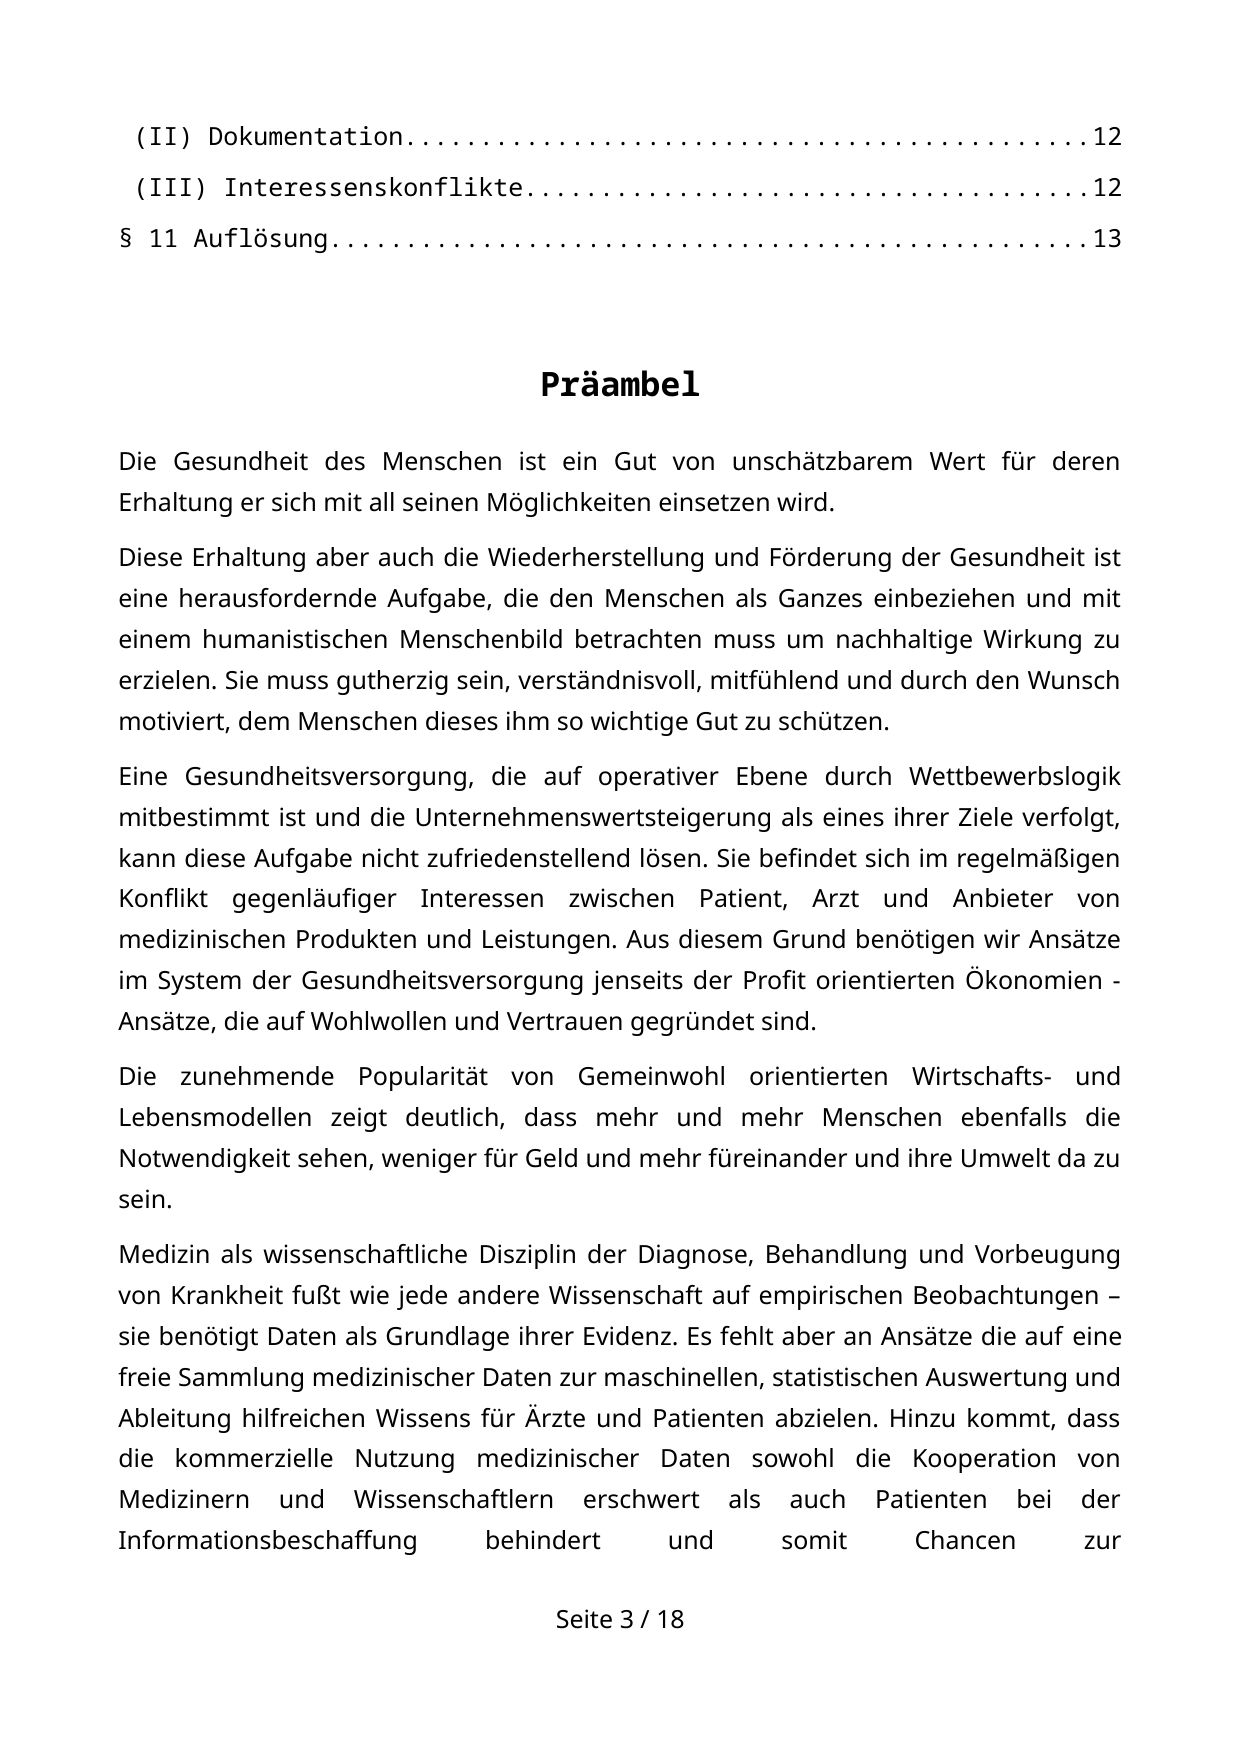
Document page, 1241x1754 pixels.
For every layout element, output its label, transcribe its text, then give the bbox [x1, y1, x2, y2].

text § 11 Auflösung 13 [118, 220, 1122, 254]
text (III) Interessenskonflikte 12 [133, 169, 1122, 203]
text Die zunehmende Popularität von Gemeinwohl orientierten Wirtschafts- und Lebensmodellen zeigt deutlich, dass mehr und mehr Menschen ebenfalls die Notwendigkeit sehen, weniger für Geld und mehr füreinander und ihre Umwelt da zu sein. [118, 1059, 1122, 1216]
text Eine Gesundheitsversorgung, die auf operativer Ebene durch Wettbewerbslogik mitbestimmt ist und die Unternehmenswertsteigerung als eines ihrer Ziele verfolgt, kann diese Aufgabe nicht zufriedenstellend lösen. Sie befindet sich im regelmäßigen Konflikt gegenläufiger Interessen zwischen Patient, Arzt und Anbieter von medizinischen Produkten und Leistungen. Aus diesem Grund benötigen wir Ansätze im System der Gesundheitsversorgung jenseits der Profit orientierten Ökonomien - Ansätze, die auf Wohlwollen und Vertrauen gegründet sind. [118, 759, 1122, 1038]
text (II) Dokumentation 12 [133, 118, 1122, 152]
text Medizin als wissenschaftliche Disziplin der Diagnose, Behandlung und Vorbeugung von Krankheit fußt wie jede andere Wissenschaft auf empirischen Beobachtungen – sie benötigt Daten als Grundlage ihrer Evidenz. Es fehlt aber an Ansätze die auf eine freie Sammlung medizinischer Daten zur maschinellen, statistischen Auswertung und Ableitung hilfreichen Wissens für Ärzte und Patienten abzielen. Hinzu kommt, dass die kommerzielle Nutzung medizinischer Daten sowohl die Kooperation von Medizinern und Wissenschaftlern erschwert als auch Patienten bei der Informationsbeschaffung behindert und somit Chancen zur [118, 1237, 1122, 1557]
text Diese Erhaltung aber auch die Wiederherstellung und Förderung der Gesundheit ist eine herausfordernde Aufgabe, die den Menschen als Ganzes einbeziehen und mit einem humanistischen Menschenbild betrachten muss um nachhaltige Wirkung zu erzielen. Sie muss gutherzig sein, verständnisvoll, mitfühlend und durch den Wunsch motiviert, dem Menschen dieses ihm so wichtige Gut zu schützen. [118, 540, 1122, 737]
text Die Gesundheit des Menschen ist ein Gut von unschätzbarem Wert für deren Erhaltung er sich mit all seinen Möglichkeiten einsetzen wird. [118, 444, 1122, 518]
subtitle Präambel [118, 360, 1122, 406]
